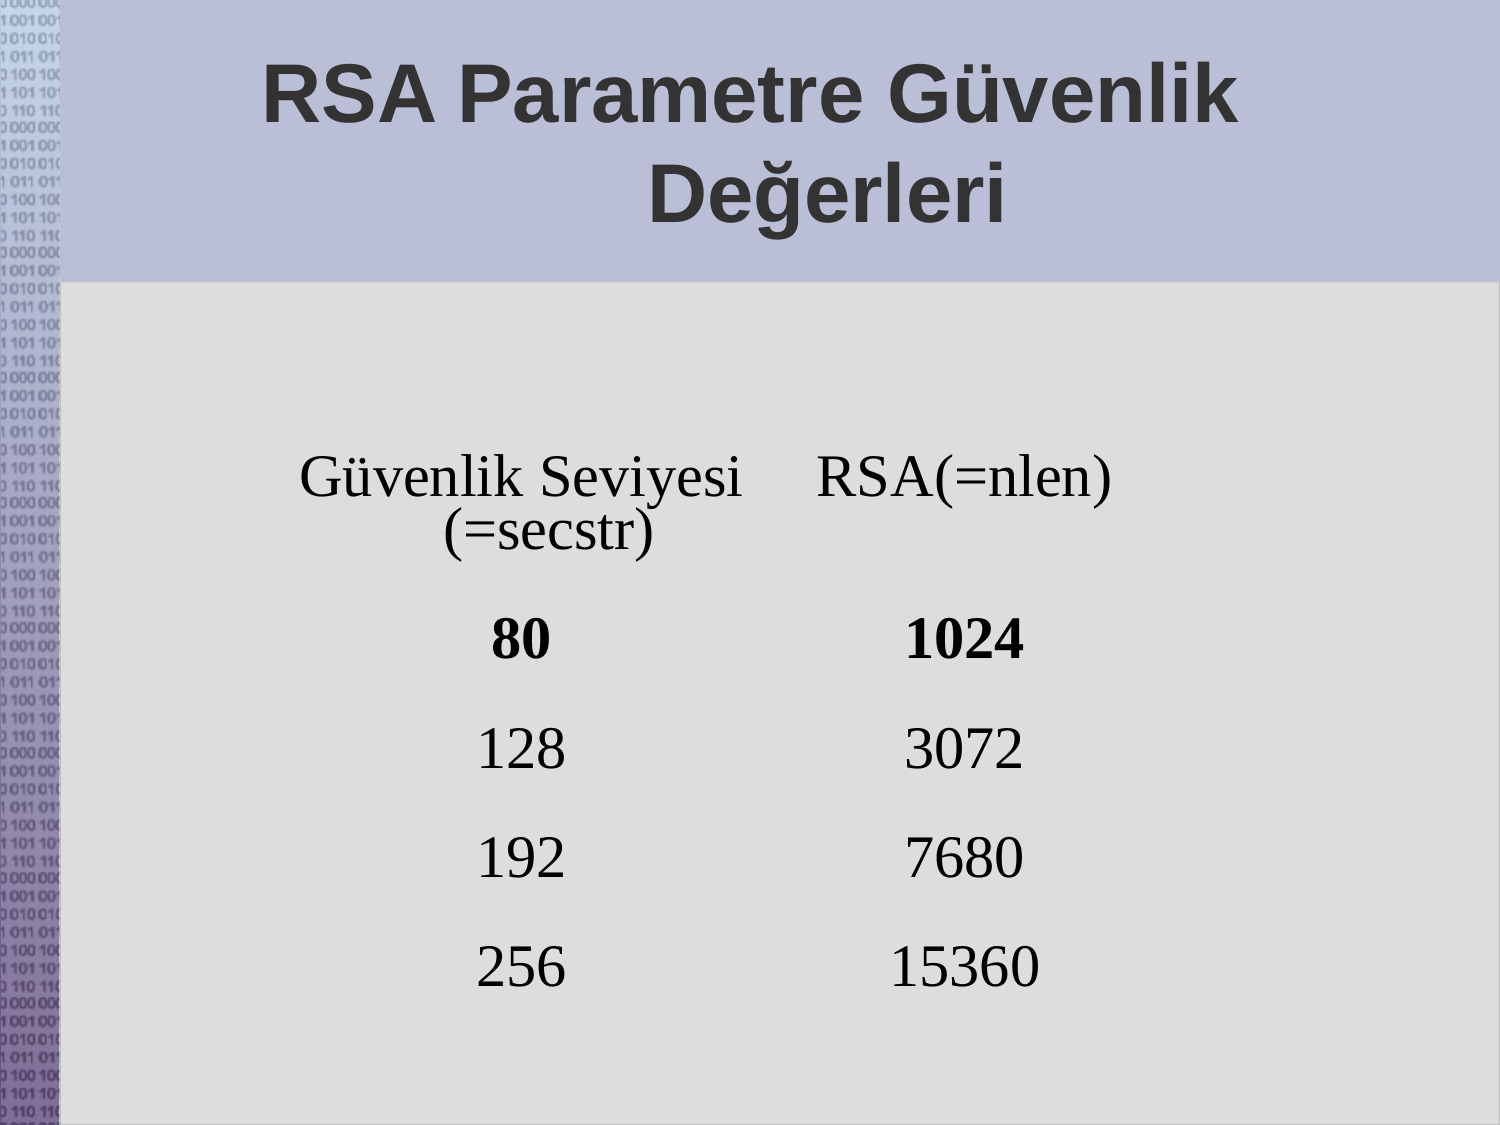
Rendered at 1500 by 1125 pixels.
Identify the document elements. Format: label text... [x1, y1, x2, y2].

table_cell 3072 [800, 678, 1128, 787]
table_cell 80 [242, 568, 800, 678]
table_cell 256 [242, 896, 800, 1005]
table_cell 128 [242, 678, 800, 787]
table_cell 7680 [800, 787, 1128, 896]
table_header Güvenlik Seviyesi (=secstr) [242, 406, 800, 568]
table_cell 1024 [800, 568, 1128, 678]
table_header RSA(=nlen) [800, 406, 1128, 568]
picture [0, 0, 61, 1125]
table_cell 192 [242, 787, 800, 896]
table_cell 15360 [800, 896, 1128, 1005]
title RSA Parametre Güvenlik Değerleri [75, 31, 1426, 247]
